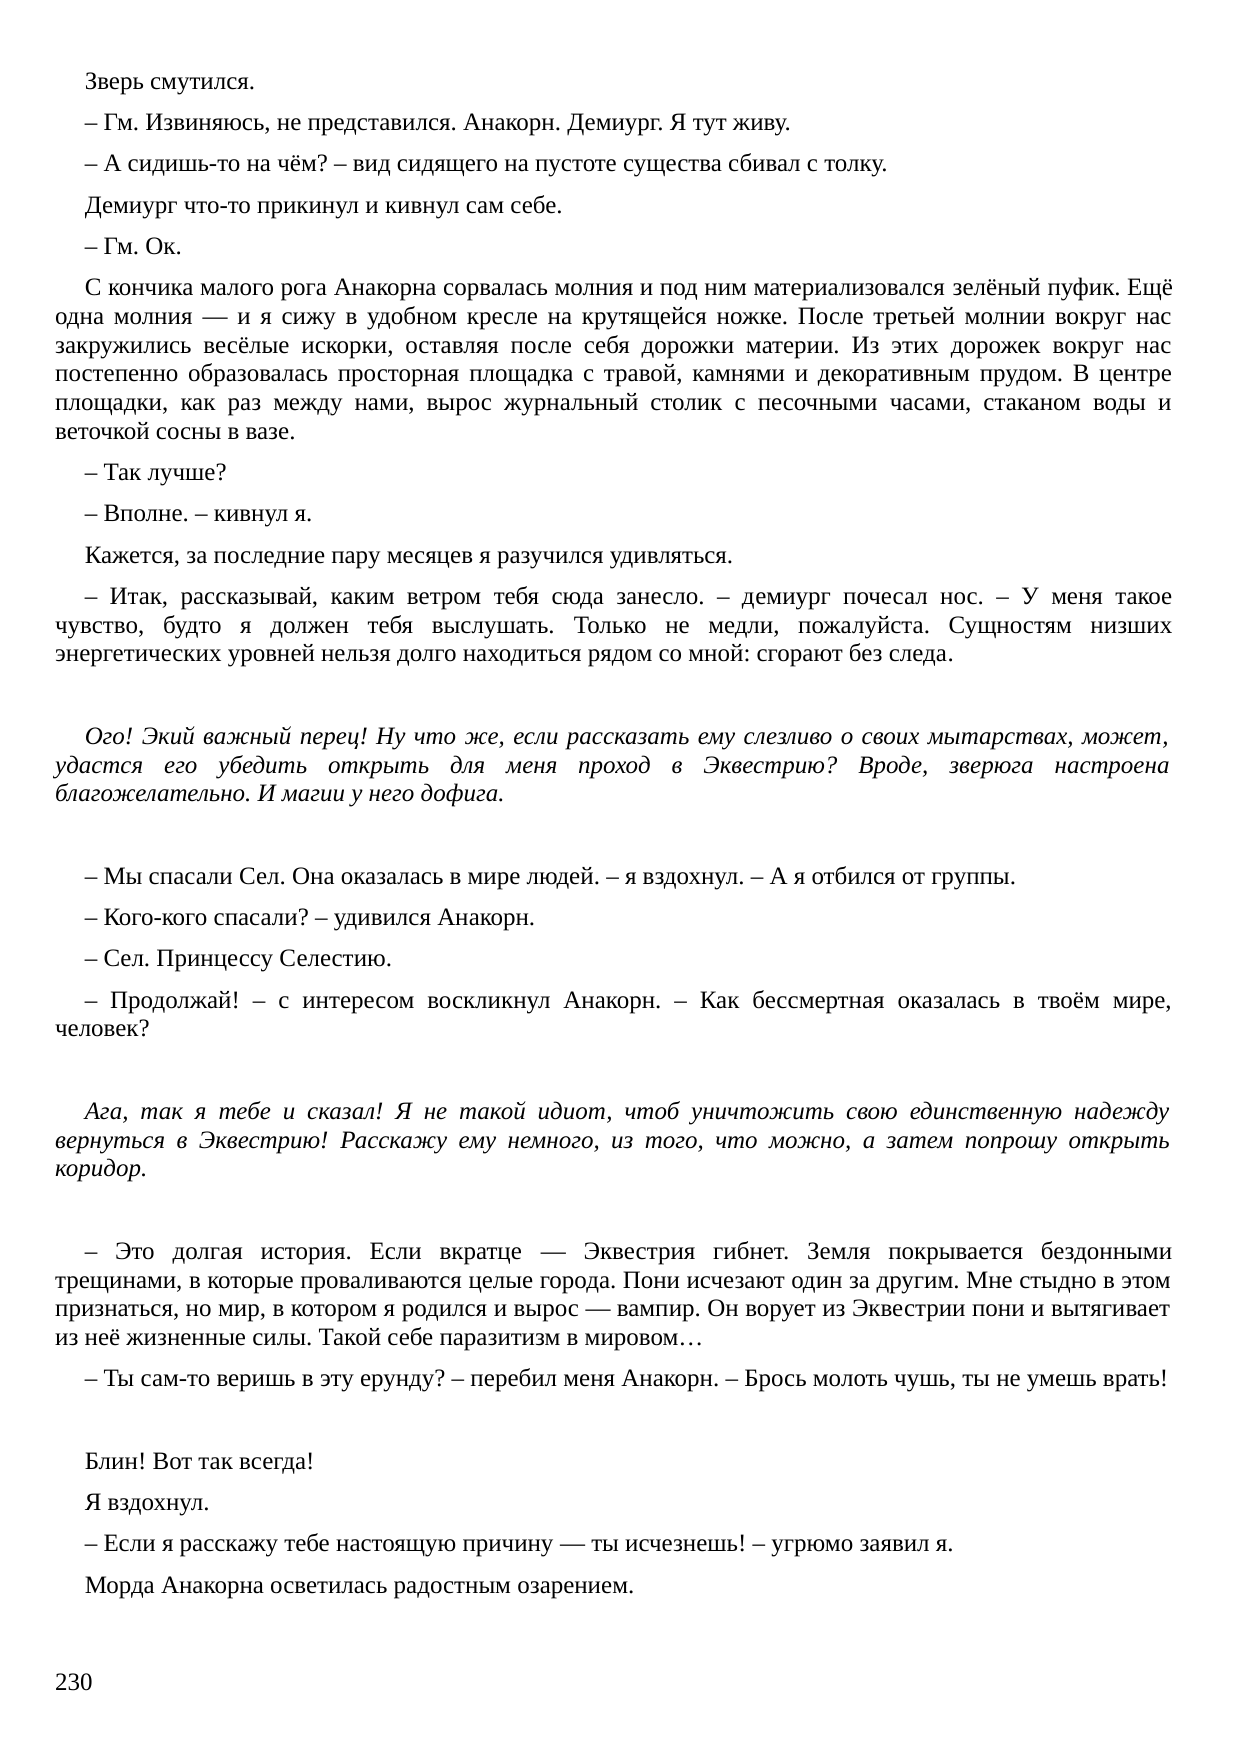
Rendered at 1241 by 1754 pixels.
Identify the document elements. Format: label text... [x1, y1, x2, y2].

text – Гм. Извиняюсь, не представился. Анакорн. Демиург. Я тут живу. [55, 107, 1173, 136]
text Демиург что-то прикинул и кивнул сам себе. [55, 190, 1173, 218]
text Кажется, за последние пару месяцев я разучился удивляться. [55, 540, 1173, 568]
text – Гм. Ок. [55, 231, 1173, 260]
text Зверь смутился. [55, 66, 1173, 95]
text Ого! Экий важный перец! Ну что же, если рассказать ему слезливо о своих мытарствах, может, удастся его убедить открыть для меня проход в Эквестрию? Вроде, зверюга настроена благожелательно. И магии у него дофига. [55, 721, 1173, 807]
text – Ты сам-то веришь в эту ерунду? – перебил меня Анакорн. – Брось молоть чушь, ты не умешь врать! [55, 1363, 1173, 1392]
text – Если я расскажу тебе настоящую причину — ты исчезнешь! – угрюмо заявил я. [55, 1528, 1173, 1557]
text – Сел. Принцессу Селестию. [55, 943, 1173, 972]
text Блин! Вот так всегда! [55, 1446, 1173, 1475]
text – Вполне. – кивнул я. [55, 498, 1173, 527]
text – Итак, рассказывай, каким ветром тебя сюда занесло. – демиург почесал нос. – У меня такое чувство, будто я должен тебя выслушать. Только не медли, пожалуйста. Сущностям низших энергетических уровней нельзя долго находиться рядом со мной: сгорают без следа. [55, 581, 1173, 667]
text – А сидишь-то на чём? – вид сидящего на пустоте существа сбивал с толку. [55, 148, 1173, 177]
text С кончика малого рога Анакорна сорвалась молния и под ним материализовался зелёный пуфик. Ещё одна молния — и я сижу в удобном кресле на крутящейся ножке. После третьей молнии вокруг нас закружились весёлые искорки, оставляя после себя дорожки материи. Из этих дорожек вокруг нас постепенно образовалась просторная площадка с травой, камнями и декоративным прудом. В центре площадки, как раз между нами, вырос журнальный столик с песочными часами, стаканом воды и веточкой сосны в вазе. [55, 272, 1173, 445]
text – Продолжай! – с интересом воскликнул Анакорн. – Как бессмертная оказалась в твоём мире, человек? [55, 985, 1173, 1042]
text – Так лучше? [55, 457, 1173, 486]
text Ага, так я тебе и сказал! Я не такой идиот, чтоб уничтожить свою единственную надежду вернуться в Эквестрию! Расскажу ему немного, из того, что можно, а затем попрошу открыть коридор. [55, 1096, 1173, 1182]
text Я вздохнул. [55, 1487, 1173, 1516]
text Морда Анакорна осветилась радостным озарением. [55, 1570, 1173, 1598]
text – Это долгая история. Если вкратце — Эквестрия гибнет. Земля покрывается бездонными трещинами, в которые проваливаются целые города. Пони исчезают один за другим. Мне стыдно в этом признаться, но мир, в котором я родился и вырос — вампир. Он ворует из Эквестрии пони и вытягивает из неё жизненные силы. Такой себе паразитизм в мировом… [55, 1236, 1173, 1351]
text – Кого-кого спасали? – удивился Анакорн. [55, 902, 1173, 931]
text – Мы спасали Сел. Она оказалась в мире людей. – я вздохнул. – А я отбился от группы. [55, 861, 1173, 890]
